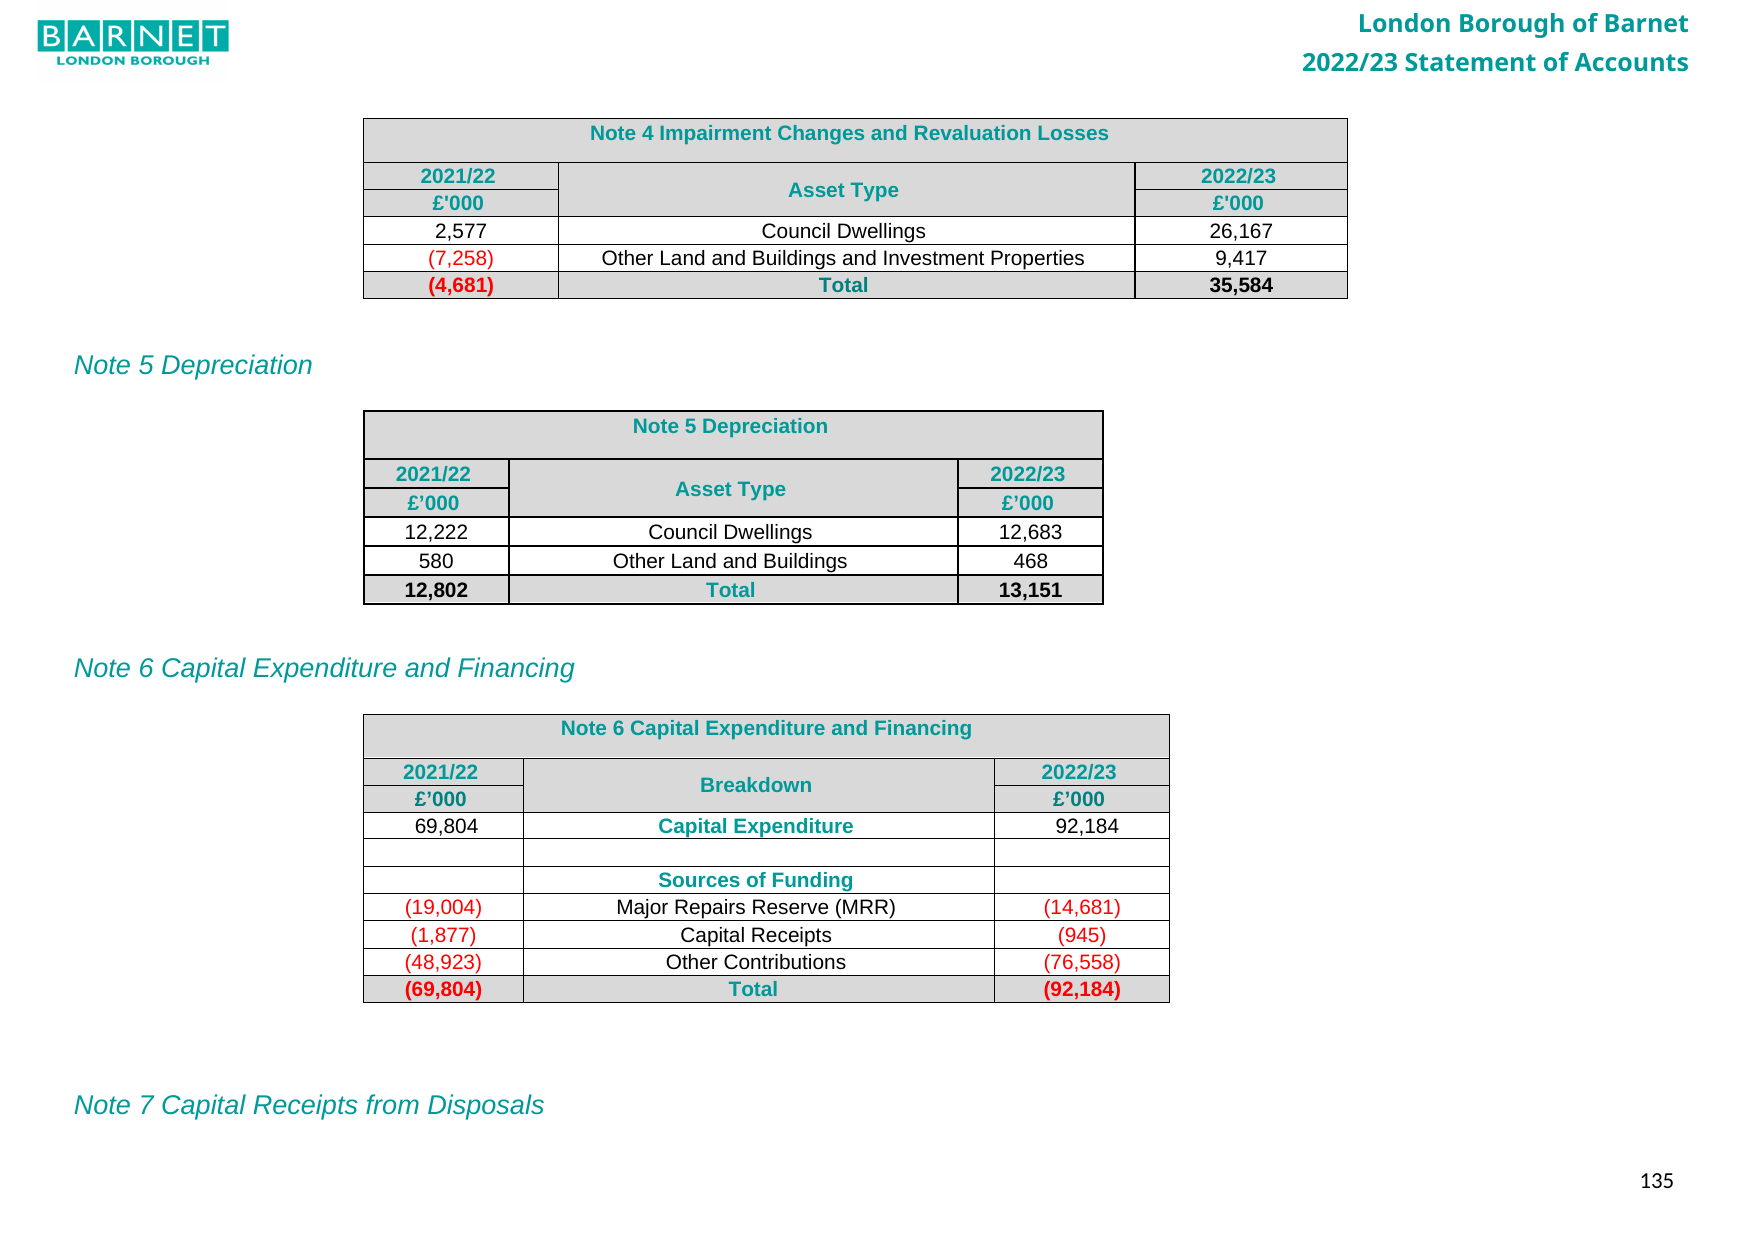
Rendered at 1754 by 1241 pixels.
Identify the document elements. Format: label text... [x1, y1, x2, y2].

table_header Note 5 Depreciation [509, 412, 958, 458]
table_cell Breakdown [524, 759, 994, 812]
table_cell (1,877) [364, 921, 523, 947]
table_cell Other Contributions [524, 949, 994, 975]
table_cell [364, 867, 523, 893]
table_cell Council Dwellings [510, 518, 957, 545]
table_cell 12,222 [365, 518, 508, 545]
table_cell (92,184) [995, 976, 1169, 1002]
table_cell 2021/22 [364, 759, 523, 785]
table_cell Sources of Funding [524, 867, 994, 893]
table_cell 2021/22 [365, 460, 508, 487]
table_cell [995, 839, 1169, 866]
subtitle Note 6 Capital Expenditure and Financing [73, 652, 1689, 683]
table_cell [524, 839, 994, 866]
table_cell £’000 [364, 786, 523, 812]
table_cell 9,417 [1136, 245, 1347, 271]
table_cell (69,804) [364, 976, 523, 1002]
table_cell Capital Expenditure [524, 813, 994, 838]
table_cell 580 [365, 547, 508, 573]
table_cell Other Land and Buildings [510, 547, 957, 573]
table_header Note 4 Impairment Changes and Revaluation Losses [364, 119, 1135, 162]
table_cell 468 [959, 547, 1102, 573]
table_cell [364, 839, 523, 866]
table_cell £’000 [959, 489, 1102, 516]
table_header [364, 715, 523, 757]
table_header [1135, 119, 1347, 162]
table_cell 35,584 [1136, 272, 1347, 298]
table_cell 13,151 [959, 576, 1102, 602]
table_cell (4,681) [364, 272, 558, 298]
subtitle Note 5 Depreciation [73, 349, 1689, 380]
table_cell 69,804 [364, 813, 523, 838]
table_cell £'000 [364, 190, 558, 216]
table_header Note 6 Capital Expenditure and Financing [523, 715, 995, 757]
table_cell Asset Type [510, 460, 957, 516]
table_cell Asset Type [559, 163, 1134, 216]
table_cell Major Repairs Reserve (MRR) [524, 894, 994, 920]
table_cell 2,577 [364, 217, 558, 243]
table_cell £’000 [995, 786, 1169, 812]
table_header [958, 412, 1102, 458]
table_cell [995, 867, 1169, 893]
table_cell 12,683 [959, 518, 1102, 545]
table_cell 92,184 [995, 813, 1169, 838]
table_cell (14,681) [995, 894, 1169, 920]
table_cell Capital Receipts [524, 921, 994, 947]
table_cell (19,004) [364, 894, 523, 920]
table_cell (48,923) [364, 949, 523, 975]
table_cell Other Land and Buildings and Investment Properties [559, 245, 1134, 271]
table_cell £'000 [1136, 190, 1347, 216]
table_cell Council Dwellings [559, 217, 1134, 243]
table_header [365, 412, 509, 458]
table_cell Total [510, 576, 957, 602]
table_cell Total [524, 976, 994, 1002]
table_cell 2021/22 [364, 163, 558, 189]
table_header [995, 715, 1169, 757]
table_cell 26,167 [1136, 217, 1347, 243]
table_cell 2022/23 [995, 759, 1169, 785]
table_cell 12,802 [365, 576, 508, 602]
table_cell (945) [995, 921, 1169, 947]
table_cell (7,258) [364, 245, 558, 271]
subtitle Note 7 Capital Receipts from Disposals [73, 1089, 1689, 1121]
table_cell Total [559, 272, 1134, 298]
table_cell 2022/23 [959, 460, 1102, 487]
table_cell (76,558) [995, 949, 1169, 975]
table_cell £’000 [365, 489, 508, 516]
table_cell 2022/23 [1136, 163, 1347, 189]
